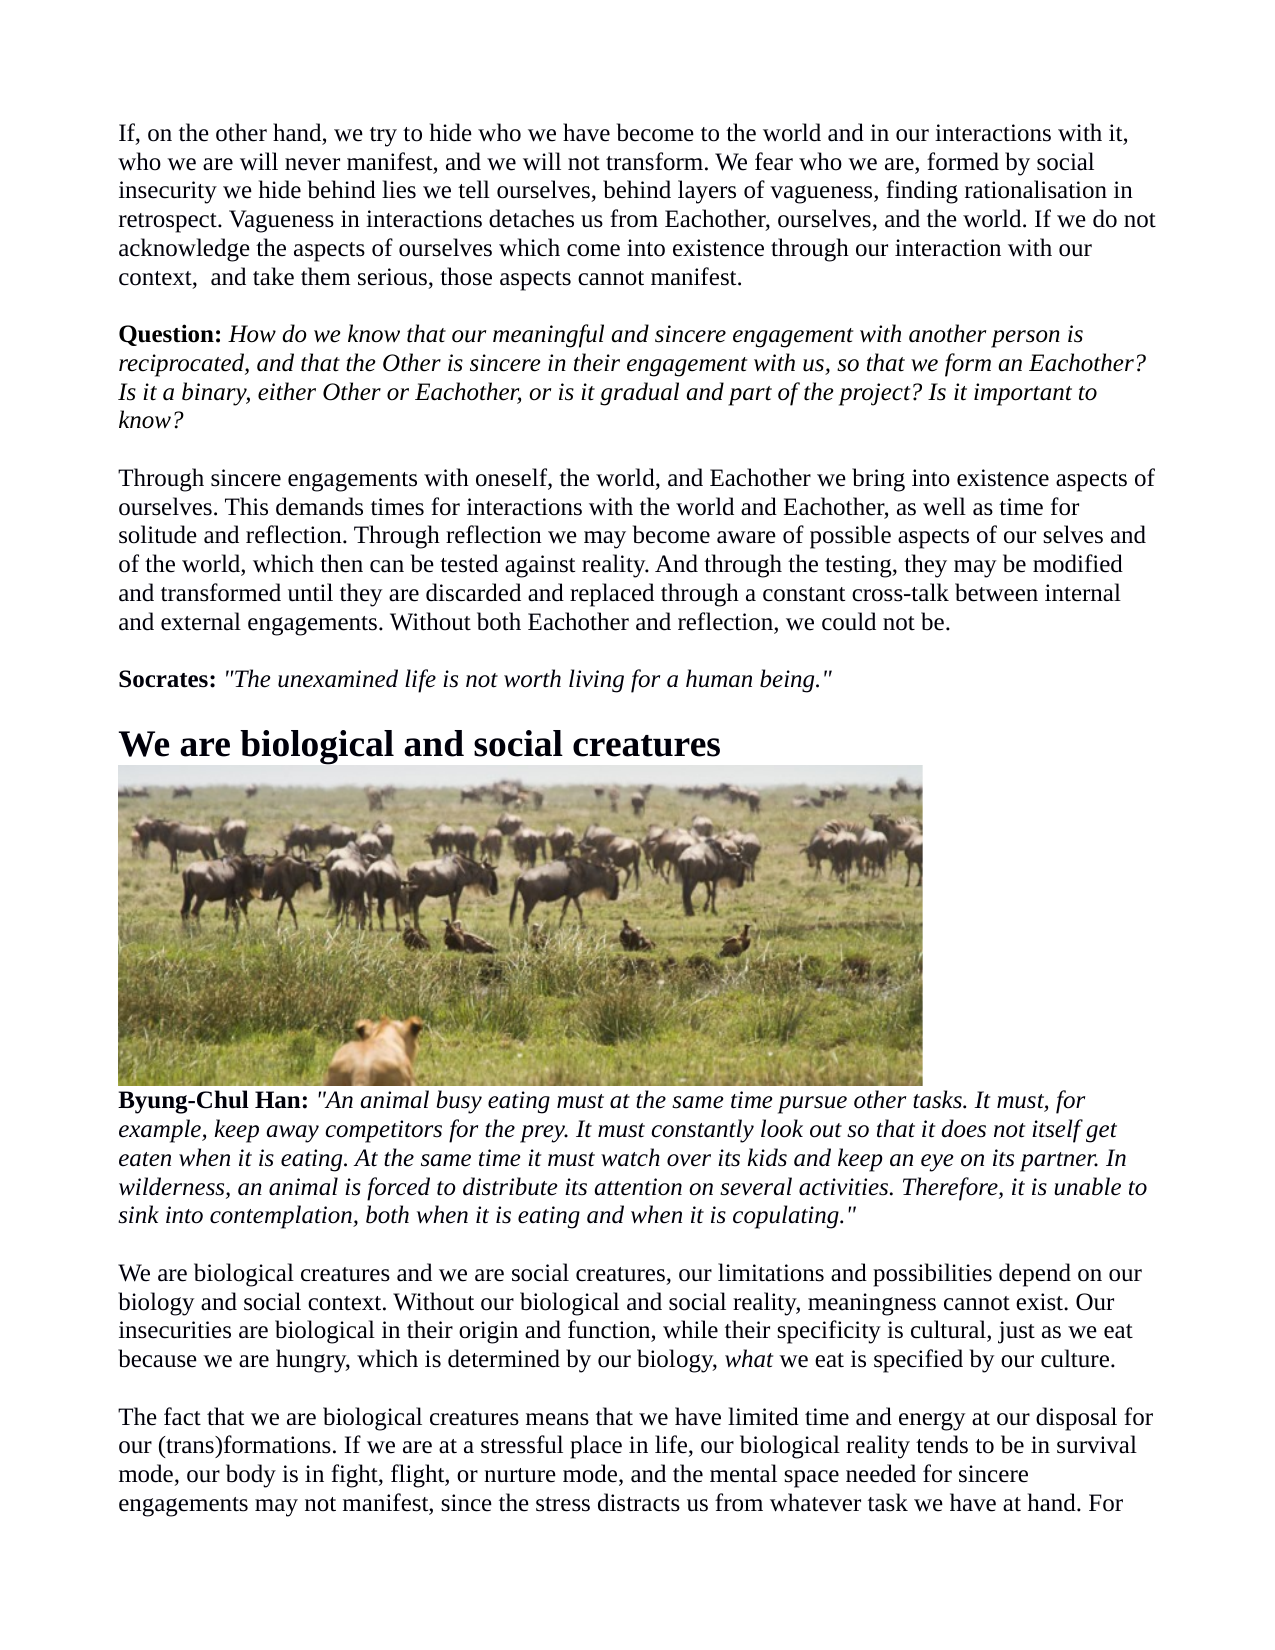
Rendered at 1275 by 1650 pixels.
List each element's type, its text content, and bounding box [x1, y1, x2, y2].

picture [118, 765, 923, 1086]
text Through sincere engagements with oneself, the world, and Eachother we bring into existence aspects of ourselves. This demands times for interactions with the world and Eachother, as well as time for solitude and reflection. Through reflection we may become aware of possible aspects of our selves and of the world, which then can be tested against reality. And through the testing, they may be modified and transformed until they are discarded and replaced through a constant cross-talk between internal and external engagements. Without both Eachother and reflection, we could not be. [118, 463, 1157, 636]
text Question: How do we know that our meaningful and sincere engagement with another person is reciprocated, and that the Other is sincere in their engagement with us, so that we form an Eachother? Is it a binary, either Other or Eachother, or is it gradual and part of the project? Is it important to know? [118, 319, 1157, 434]
subtitle We are biological and social creatures [118, 722, 1157, 765]
list Byung-Chul Han: "An animal busy eating must at the same time pursue other tasks. It must, for example, keep away competitors for the prey. It must constantly look out so that it does not itself get eaten when it is eating. At the same time it must watch over its kids and keep an eye on its partner. In wilderness, an animal is forced to distribute its attention on several activities. Therefore, it is unable to sink into contemplation, both when it is eating and when it is copulating." [118, 1085, 1157, 1229]
list We are biological creatures and we are social creatures, our limitations and possibilities depend on our biology and social context. Without our biological and social reality, meaningness cannot exist. Our insecurities are biological in their origin and function, while their specificity is cultural, just as we eat because we are hungry, which is determined by our biology, what we eat is specified by our culture. [118, 1258, 1157, 1373]
text If, on the other hand, we try to hide who we have become to the world and in our interactions with it, who we are will never manifest, and we will not transform. We fear who we are, formed by social insecurity we hide behind lies we tell ourselves, behind layers of vagueness, finding rationalisation in retrospect. Vagueness in interactions detaches us from Eachother, ourselves, and the world. If we do not acknowledge the aspects of ourselves which come into existence through our interaction with our context, and take them serious, those aspects cannot manifest. [118, 118, 1157, 291]
list The fact that we are biological creatures means that we have limited time and energy at our disposal for our (trans)formations. If we are at a stressful place in life, our biological reality tends to be in survival mode, our body is in fight, flight, or nurture mode, and the mental space needed for sincere engagements may not manifest, since the stress distracts us from whatever task we have at hand. For [118, 1402, 1157, 1517]
text Socrates: "The unexamined life is not worth living for a human being." [118, 664, 1157, 693]
